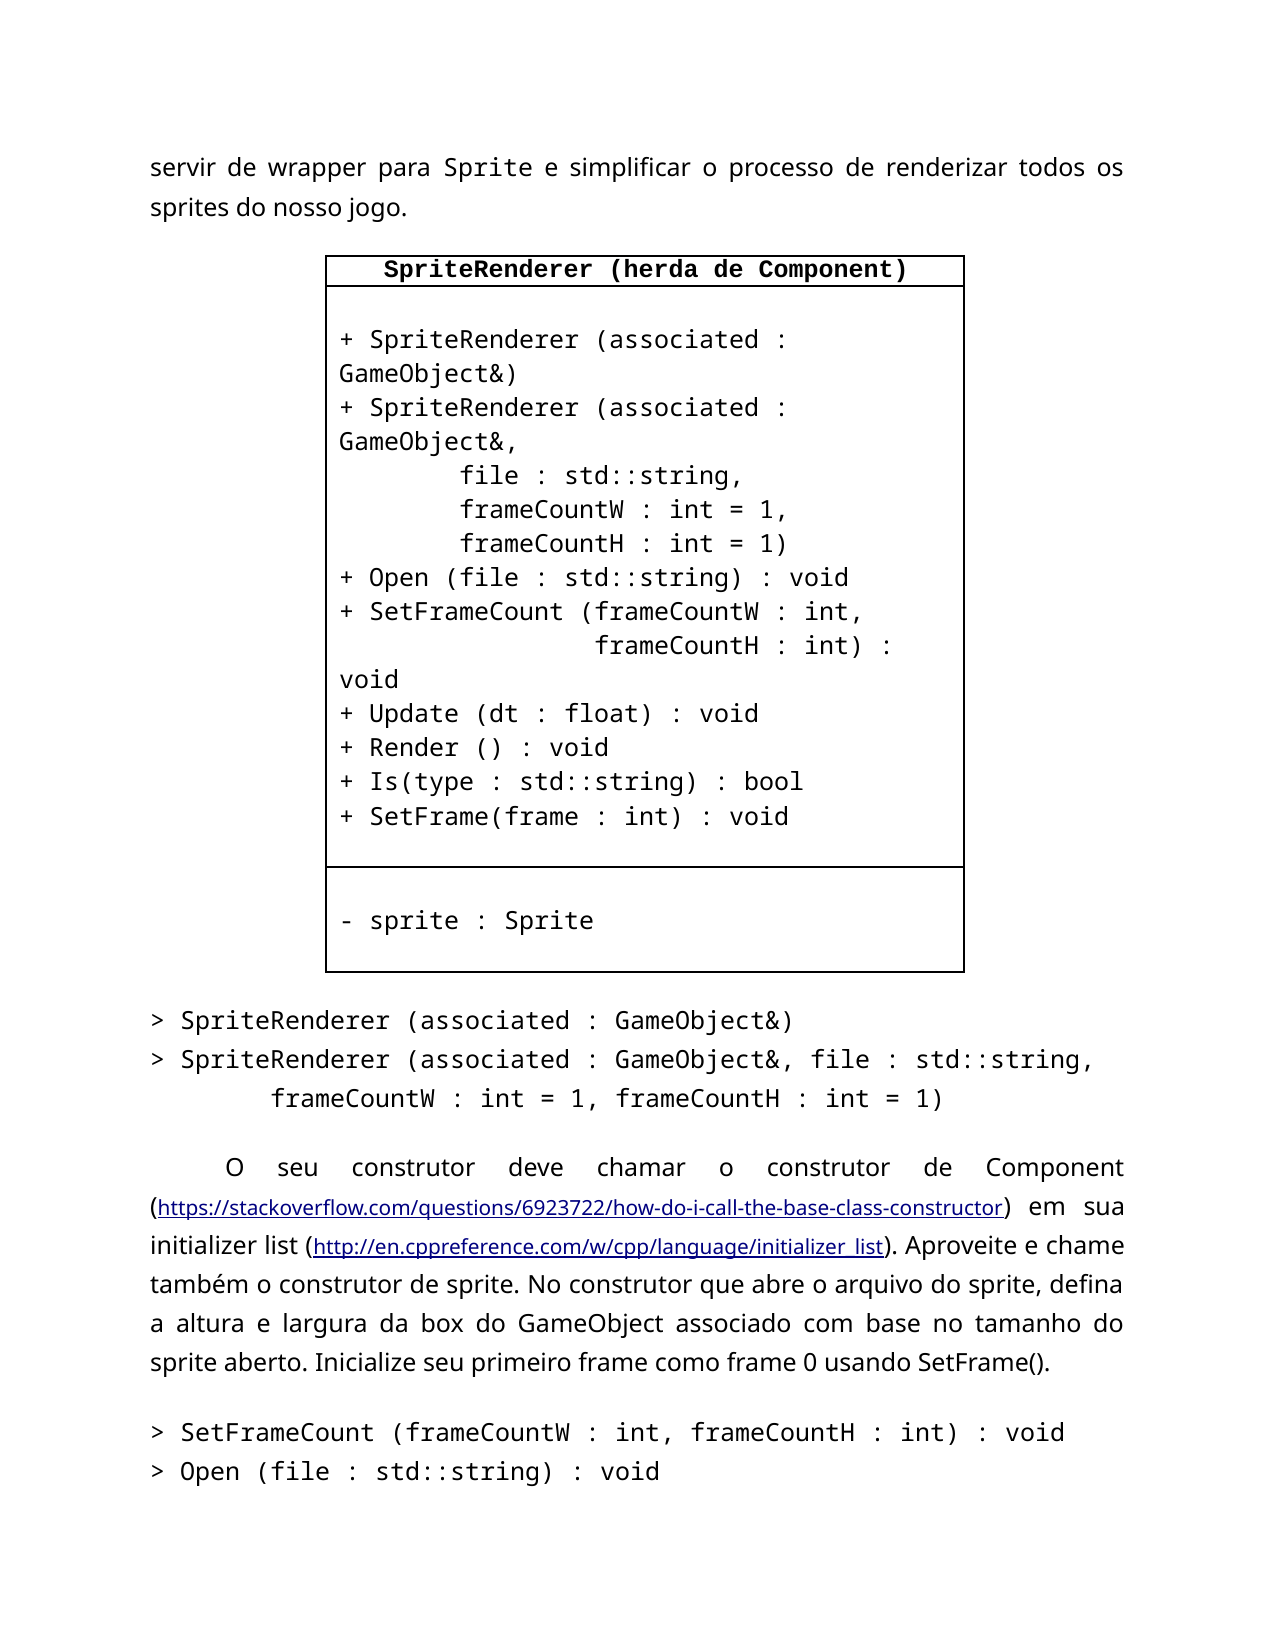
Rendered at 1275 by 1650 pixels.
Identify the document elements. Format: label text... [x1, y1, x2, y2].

table_cell + SpriteRenderer (associated : GameObject&) + SpriteRenderer (associated : GameObject&, file : std::string, frameCountW : int = 1, frameCountH : int = 1) + Open (file : std::string) : void + SetFrameCount (frameCountW : int, frameCountH : int) : void + Update (dt : float) : void + Render () : void + Is(type : std::string) : bool + SetFrame(frame : int) : void [327, 287, 963, 866]
text O seu construtor deve chamar o construtor de Component (https://stackoverflow.com/questions/6923722/how-do-i-call-the-base-class-constructor) em sua initializer list (http://en.cppreference.com/w/cpp/language/initializer_list). Aproveite e chame também o construtor de sprite. No construtor que abre o arquivo do sprite, defina a altura e largura da box do GameObject associado com base no tamanho do sprite aberto. Inicialize seu primeiro frame como frame 0 usando SetFrame(). [150, 1149, 1125, 1379]
table_cell - sprite : Sprite [327, 868, 963, 971]
text > SpriteRenderer (associated : GameObject&) [150, 1003, 1125, 1037]
text > SetFrameCount (frameCountW : int, frameCountH : int) : void [150, 1414, 1125, 1448]
table_header SpriteRenderer (herda de Component) [327, 257, 963, 285]
text frameCountW : int = 1, frameCountH : int = 1) [150, 1081, 1125, 1115]
text > SpriteRenderer (associated : GameObject&, file : std::string, [150, 1042, 1125, 1076]
text servir de wrapper para Sprite e simplificar o processo de renderizar todos os sprites do nosso jogo. [150, 150, 1125, 223]
text > Open (file : std::string) : void [150, 1454, 1125, 1488]
